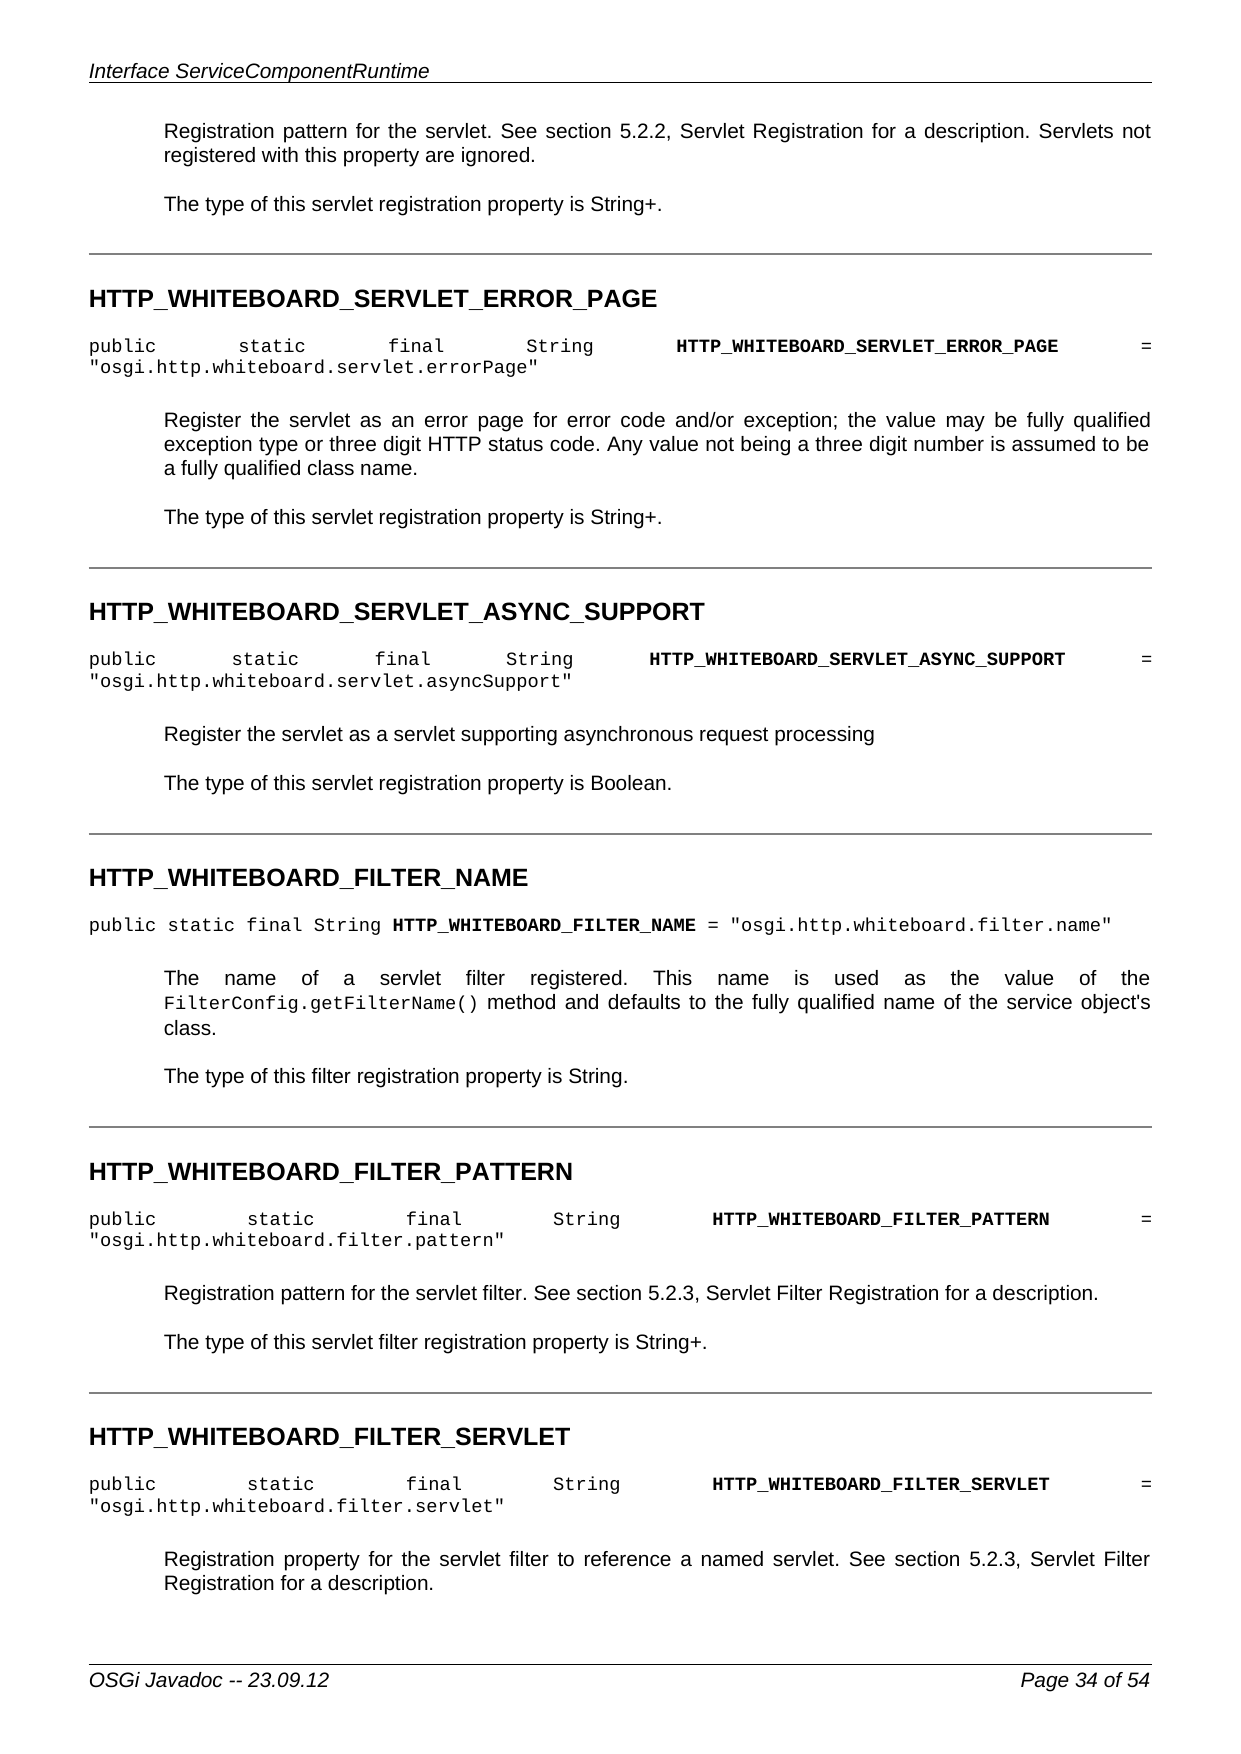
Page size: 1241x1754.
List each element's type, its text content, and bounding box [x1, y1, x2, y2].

text Register the servlet as a servlet supporting asynchronous request processing [163, 722, 1152, 746]
subtitle HTTP_WHITEBOARD_FILTER_PATTERN [88, 1157, 1152, 1185]
text Registration pattern for the servlet. See section 5.2.2, Servlet Registration for a description. Servlets not registered with this property are ignored. [163, 118, 1152, 166]
text The type of this filter registration property is String. [163, 1064, 1152, 1088]
text The type of this servlet registration property is String+. [163, 505, 1152, 529]
text Registration property for the servlet filter to reference a named servlet. See section 5.2.3, Servlet Filter Registration for a description. [163, 1547, 1152, 1595]
subtitle HTTP_WHITEBOARD_FILTER_NAME [88, 863, 1152, 892]
text public static final String HTTP_WHITEBOARD_SERVLET_ERROR_PAGE = "osgi.http.whiteboard.servlet.errorPage" [88, 336, 1152, 379]
text public static final String HTTP_WHITEBOARD_SERVLET_ASYNC_SUPPORT = "osgi.http.whiteboard.servlet.asyncSupport" [88, 650, 1152, 693]
text Register the servlet as an error page for error code and/or exception; the value may be fully qualified exception type or three digit HTTP status code. Any value not being a three digit number is assumed to be a fully qualified class name. [163, 408, 1152, 480]
text The type of this servlet registration property is Boolean. [163, 771, 1152, 795]
subtitle HTTP_WHITEBOARD_SERVLET_ASYNC_SUPPORT [88, 597, 1152, 626]
text public static final String HTTP_WHITEBOARD_FILTER_PATTERN = "osgi.http.whiteboard.filter.pattern" [88, 1209, 1152, 1252]
text The type of this servlet filter registration property is String+. [163, 1330, 1152, 1354]
text The type of this servlet registration property is String+. [163, 191, 1152, 215]
subtitle HTTP_WHITEBOARD_SERVLET_ERROR_PAGE [88, 283, 1152, 312]
text The name of a servlet filter registered. This name is used as the value of the FilterConfig.getFilterName() method and defaults to the fully qualified name of the service object's class. [163, 966, 1152, 1039]
text public static final String HTTP_WHITEBOARD_FILTER_SERVLET = "osgi.http.whiteboard.filter.servlet" [88, 1475, 1152, 1518]
subtitle HTTP_WHITEBOARD_FILTER_SERVLET [88, 1422, 1152, 1451]
text public static final String HTTP_WHITEBOARD_FILTER_NAME = "osgi.http.whiteboard.filter.name" [88, 916, 1152, 937]
text Registration pattern for the servlet filter. See section 5.2.3, Servlet Filter Registration for a description. [163, 1281, 1152, 1305]
